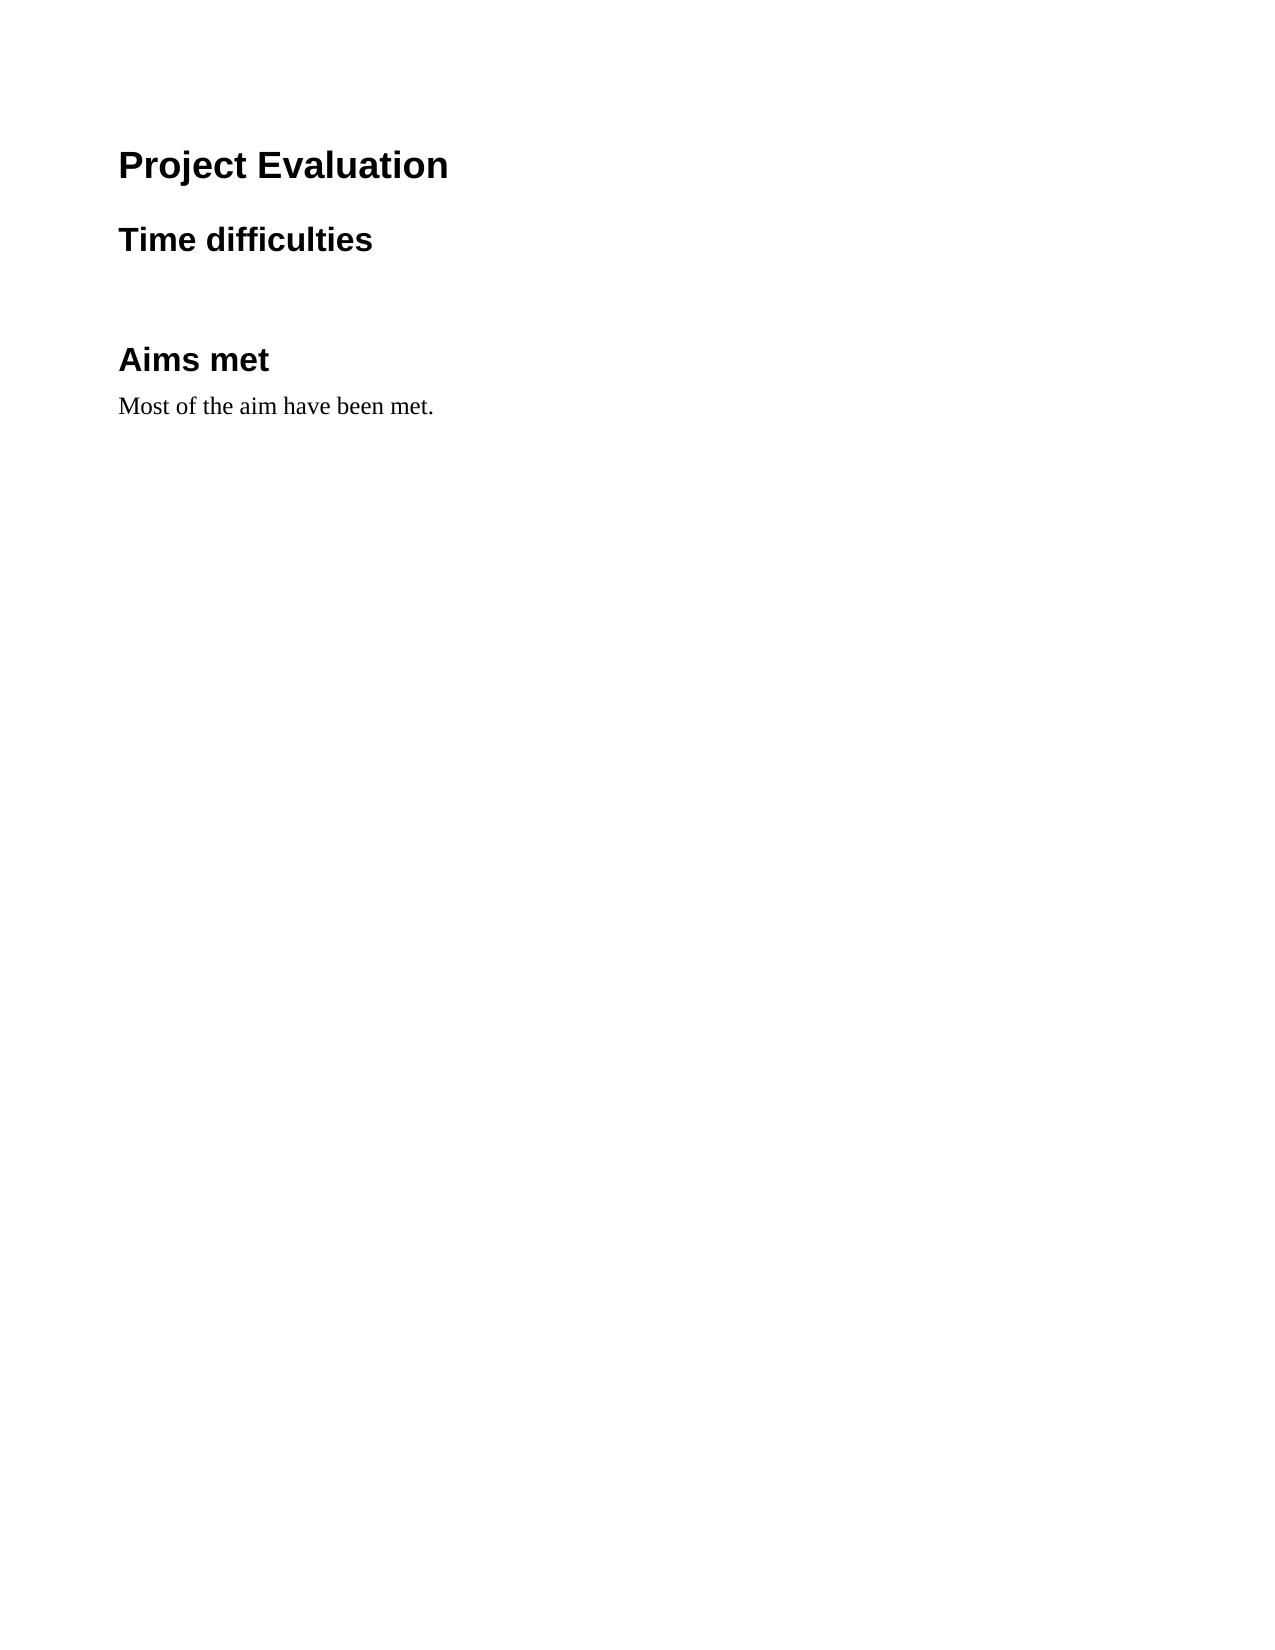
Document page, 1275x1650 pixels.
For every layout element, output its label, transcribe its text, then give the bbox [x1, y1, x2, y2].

text Most of the aim have been met. [118, 391, 1157, 419]
subtitle Project Evaluation [118, 143, 1157, 187]
subtitle Time difficulties [118, 220, 1157, 259]
subtitle Aims met [118, 340, 1157, 378]
